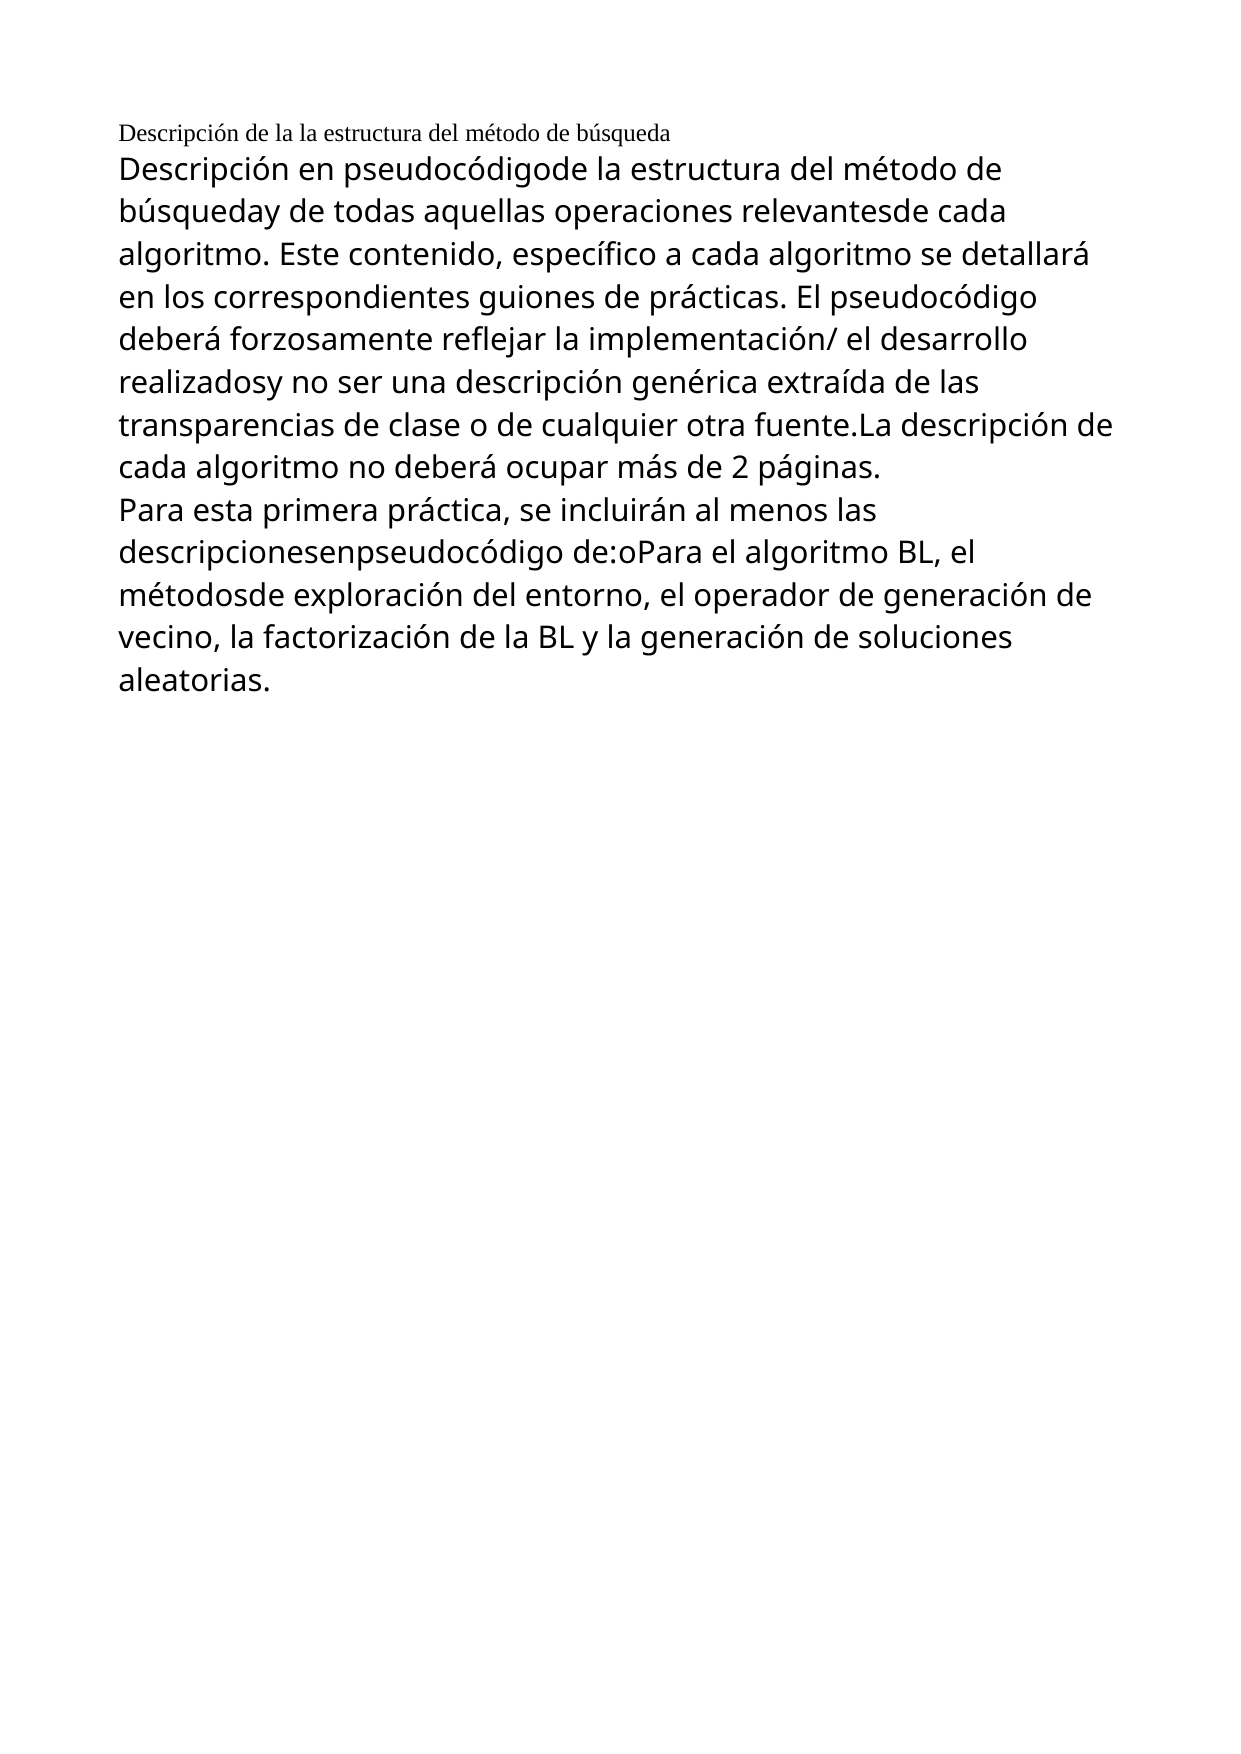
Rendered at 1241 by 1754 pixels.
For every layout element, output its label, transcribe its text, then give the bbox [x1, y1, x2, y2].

text Descripción de la la estructura del método de búsqueda [118, 118, 1122, 147]
text Para esta primera práctica, se incluirán al menos las descripcionesenpseudocódigo de:oPara el algoritmo BL, el métodosde exploración del entorno, el operador de generación de vecino, la factorización de la BL y la generación de soluciones aleatorias. [118, 488, 1122, 701]
text Descripción en pseudocódigode la estructura del método de búsqueday de todas aquellas operaciones relevantesde cada algoritmo. Este contenido, específico a cada algoritmo se detallará en los correspondientes guiones de prácticas. El pseudocódigo deberá forzosamente reflejar la implementación/ el desarrollo realizadosy no ser una descripción genérica extraída de las transparencias de clase o de cualquier otra fuente.La descripción de cada algoritmo no deberá ocupar más de 2 páginas. [118, 147, 1122, 488]
